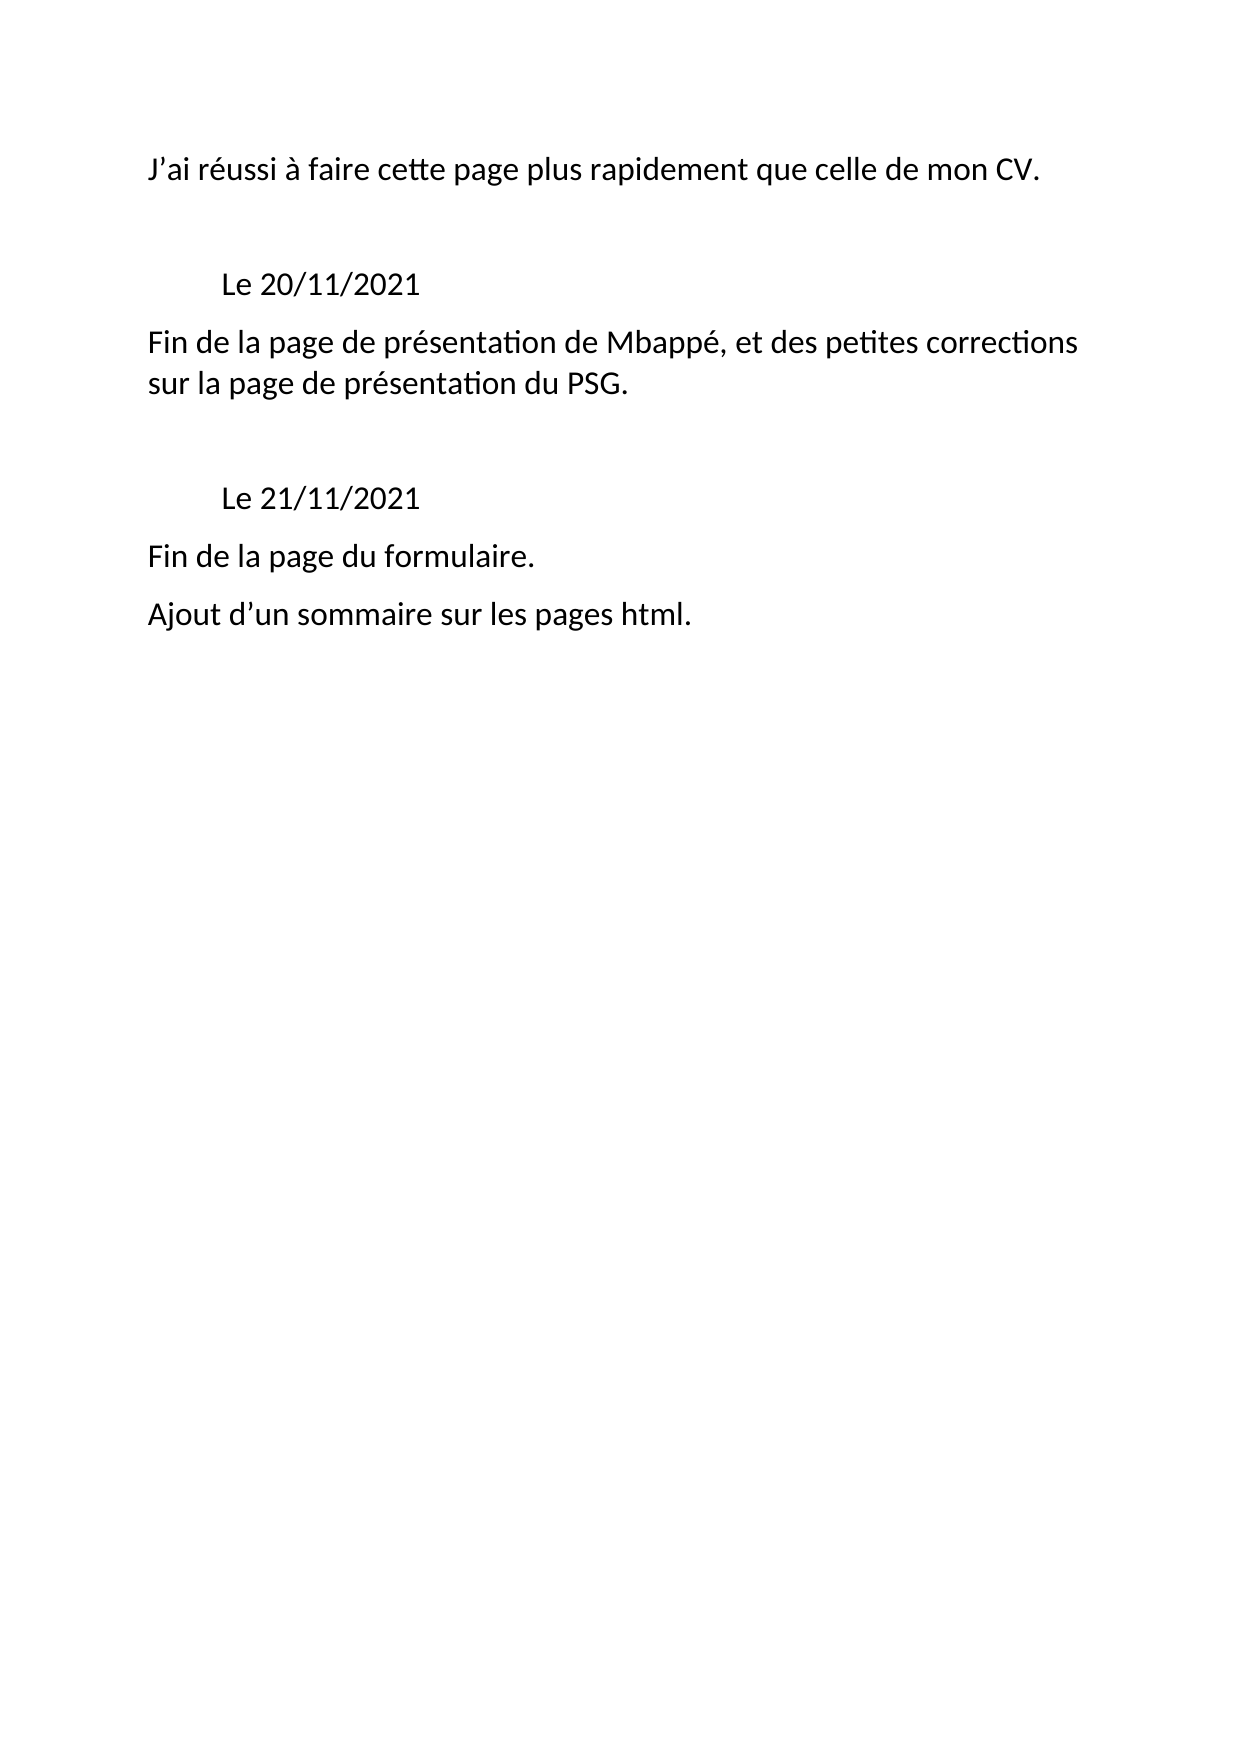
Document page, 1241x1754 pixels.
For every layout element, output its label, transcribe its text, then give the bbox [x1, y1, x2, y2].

text Fin de la page du formulaire. [148, 535, 1093, 576]
text J’ai réussi à faire cette page plus rapidement que celle de mon CV. [148, 148, 1093, 188]
text Le 21/11/2021 [148, 477, 1093, 518]
text Le 20/11/2021 [148, 263, 1093, 304]
text Fin de la page de présentation de Mbappé, et des petites corrections sur la page de présentation du PSG. [148, 321, 1093, 402]
text Ajout d’un sommaire sur les pages html. [148, 593, 1093, 633]
